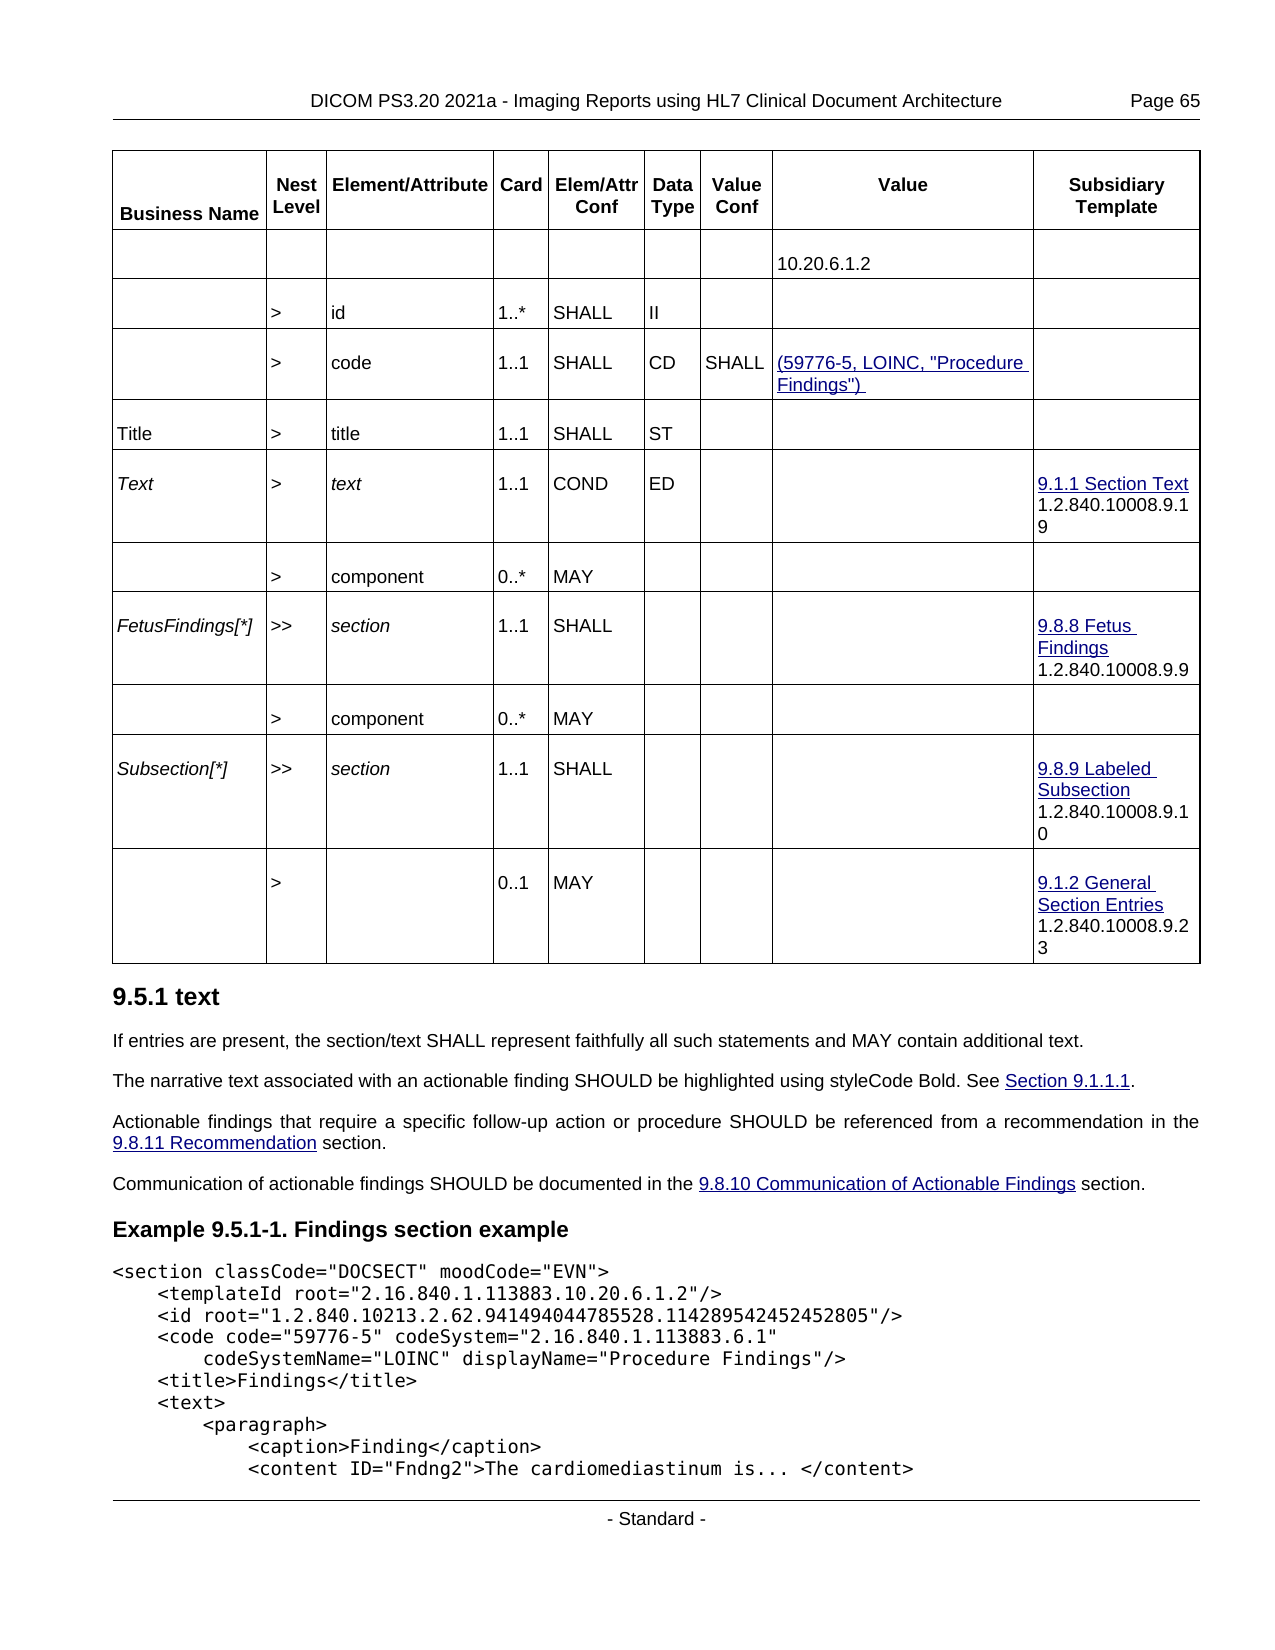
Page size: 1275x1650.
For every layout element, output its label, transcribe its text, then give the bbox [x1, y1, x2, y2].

table_cell Subsection[*] [113, 735, 266, 848]
table_cell id [327, 279, 493, 328]
table_cell [773, 735, 1033, 848]
table_header Elem/Attr Conf [549, 151, 644, 228]
table_cell SHALL [701, 329, 772, 399]
table_cell [113, 685, 266, 734]
table_cell [1034, 329, 1199, 399]
text 9.5.1 text [112, 982, 1200, 1011]
table_cell [267, 230, 326, 278]
table_cell 0..* [494, 543, 548, 591]
table_cell [773, 543, 1033, 591]
table_cell [549, 230, 644, 278]
table_header Nest Level [267, 151, 326, 228]
table_cell [113, 543, 266, 591]
table_cell [113, 279, 266, 328]
table_cell > [267, 329, 326, 399]
table_cell [1034, 279, 1199, 328]
table_cell [645, 592, 700, 684]
table_cell Text [113, 450, 266, 542]
table_cell > [267, 543, 326, 591]
table_cell [1034, 685, 1199, 734]
table_cell component [327, 685, 493, 734]
table_cell SHALL [549, 735, 644, 848]
text <section classCode="DOCSECT" moodCode="EVN"> <templateId root="2.16.840.1.113883.10.20.6.1.2"/> <id root="1.2.840.10213.2.62.941494044785528.114289542452452805"/> <code code="59776-5" codeSystem="2.16.840.1.113883.6.1" codeSystemName="LOINC" displayName="Procedure Findings"/> <title>Findings</title> <text> <paragraph> <caption>Finding</caption> <content ID="Fndng2">The cardiomediastinum is... </content> [112, 1261, 1200, 1480]
table_cell MAY [549, 849, 644, 962]
table_cell MAY [549, 685, 644, 734]
table_cell 1..* [494, 279, 548, 328]
table_cell 1..1 [494, 450, 548, 542]
table_cell > [267, 450, 326, 542]
table_header Value Conf [701, 151, 772, 228]
table_header Element/​Attribute [327, 151, 493, 228]
table_cell 1..1 [494, 400, 548, 449]
table_cell 9.8.8 Fetus Findings 1.2.840.10008.9.9 [1034, 592, 1199, 684]
table_cell [773, 279, 1033, 328]
table_cell [773, 592, 1033, 684]
table_cell 9.8.9 Labeled Subsection 1.2.840.10008.9.10 [1034, 735, 1199, 848]
table_cell [645, 735, 700, 848]
table_cell II [645, 279, 700, 328]
table_cell [773, 849, 1033, 962]
table_cell CD [645, 329, 700, 399]
table_header Card [494, 151, 548, 228]
table_cell 0..1 [494, 849, 548, 962]
table_cell > [267, 400, 326, 449]
table_cell [645, 849, 700, 962]
table_cell [113, 230, 266, 278]
table_cell [701, 230, 772, 278]
table_cell Fetus​Findings[*] [113, 592, 266, 684]
table_cell SHALL [549, 329, 644, 399]
table_cell [701, 450, 772, 542]
table_cell component [327, 543, 493, 591]
table_cell [1034, 543, 1199, 591]
table_cell SHALL [549, 279, 644, 328]
text Communication of actionable findings SHOULD be documented in the 9.8.10 Communication of Actionable Findings section. [112, 1172, 1200, 1194]
table_header Value [773, 151, 1033, 228]
table_cell 1..1 [494, 329, 548, 399]
table_cell [645, 230, 700, 278]
table_cell [701, 685, 772, 734]
table_cell title [327, 400, 493, 449]
text The narrative text associated with an actionable finding SHOULD be highlighted using styleCode Bold. See Section 9.1.1.1. [112, 1070, 1200, 1092]
table_cell [701, 849, 772, 962]
table_cell 1..1 [494, 592, 548, 684]
table_cell [773, 400, 1033, 449]
table_cell [645, 543, 700, 591]
table_cell 9.1.2 General Section Entries 1.2.840.10008.9.23 [1034, 849, 1199, 962]
table_header Data Type [645, 151, 700, 228]
table_cell [701, 543, 772, 591]
table_cell [113, 849, 266, 962]
table_cell >> [267, 735, 326, 848]
table_cell 9.1.1 Section Text 1.2.840.10008.9.19 [1034, 450, 1199, 542]
table_cell [327, 849, 493, 962]
table_cell [645, 685, 700, 734]
table_cell [701, 592, 772, 684]
table_header Business Name [113, 151, 266, 228]
table_cell [494, 230, 548, 278]
table_cell Title [113, 400, 266, 449]
table_cell [773, 685, 1033, 734]
table_cell [1034, 230, 1199, 278]
table_cell [1034, 400, 1199, 449]
table_cell COND [549, 450, 644, 542]
table_cell > [267, 279, 326, 328]
table_cell section [327, 592, 493, 684]
table_cell 0..* [494, 685, 548, 734]
table_cell ED [645, 450, 700, 542]
table_cell SHALL [549, 592, 644, 684]
table_cell [701, 400, 772, 449]
table_cell SHALL [549, 400, 644, 449]
table_header Subsidiary Template [1034, 151, 1199, 228]
text Example 9.5.1-1. Findings section example [112, 1216, 1200, 1242]
table_cell [701, 279, 772, 328]
table_cell > [267, 685, 326, 734]
table_cell [701, 735, 772, 848]
table_cell ST [645, 400, 700, 449]
table_cell [327, 230, 493, 278]
table_cell > [267, 849, 326, 962]
table_cell >> [267, 592, 326, 684]
text If entries are present, the section/text SHALL represent faithfully all such statements and MAY contain additional text. [112, 1030, 1200, 1051]
table_cell 10.20.6.1.2 [773, 230, 1033, 278]
table_cell [773, 450, 1033, 542]
table_cell MAY [549, 543, 644, 591]
table_cell text [327, 450, 493, 542]
table_cell 1..1 [494, 735, 548, 848]
table_cell [113, 329, 266, 399]
table_cell (59776-5, LOINC, "Procedure Findings") [773, 329, 1033, 399]
text Actionable findings that require a specific follow-up action or procedure SHOULD be referenced from a recommendation in the 9.8.11 Recommendation section. [112, 1110, 1200, 1153]
table_cell code [327, 329, 493, 399]
table_cell section [327, 735, 493, 848]
